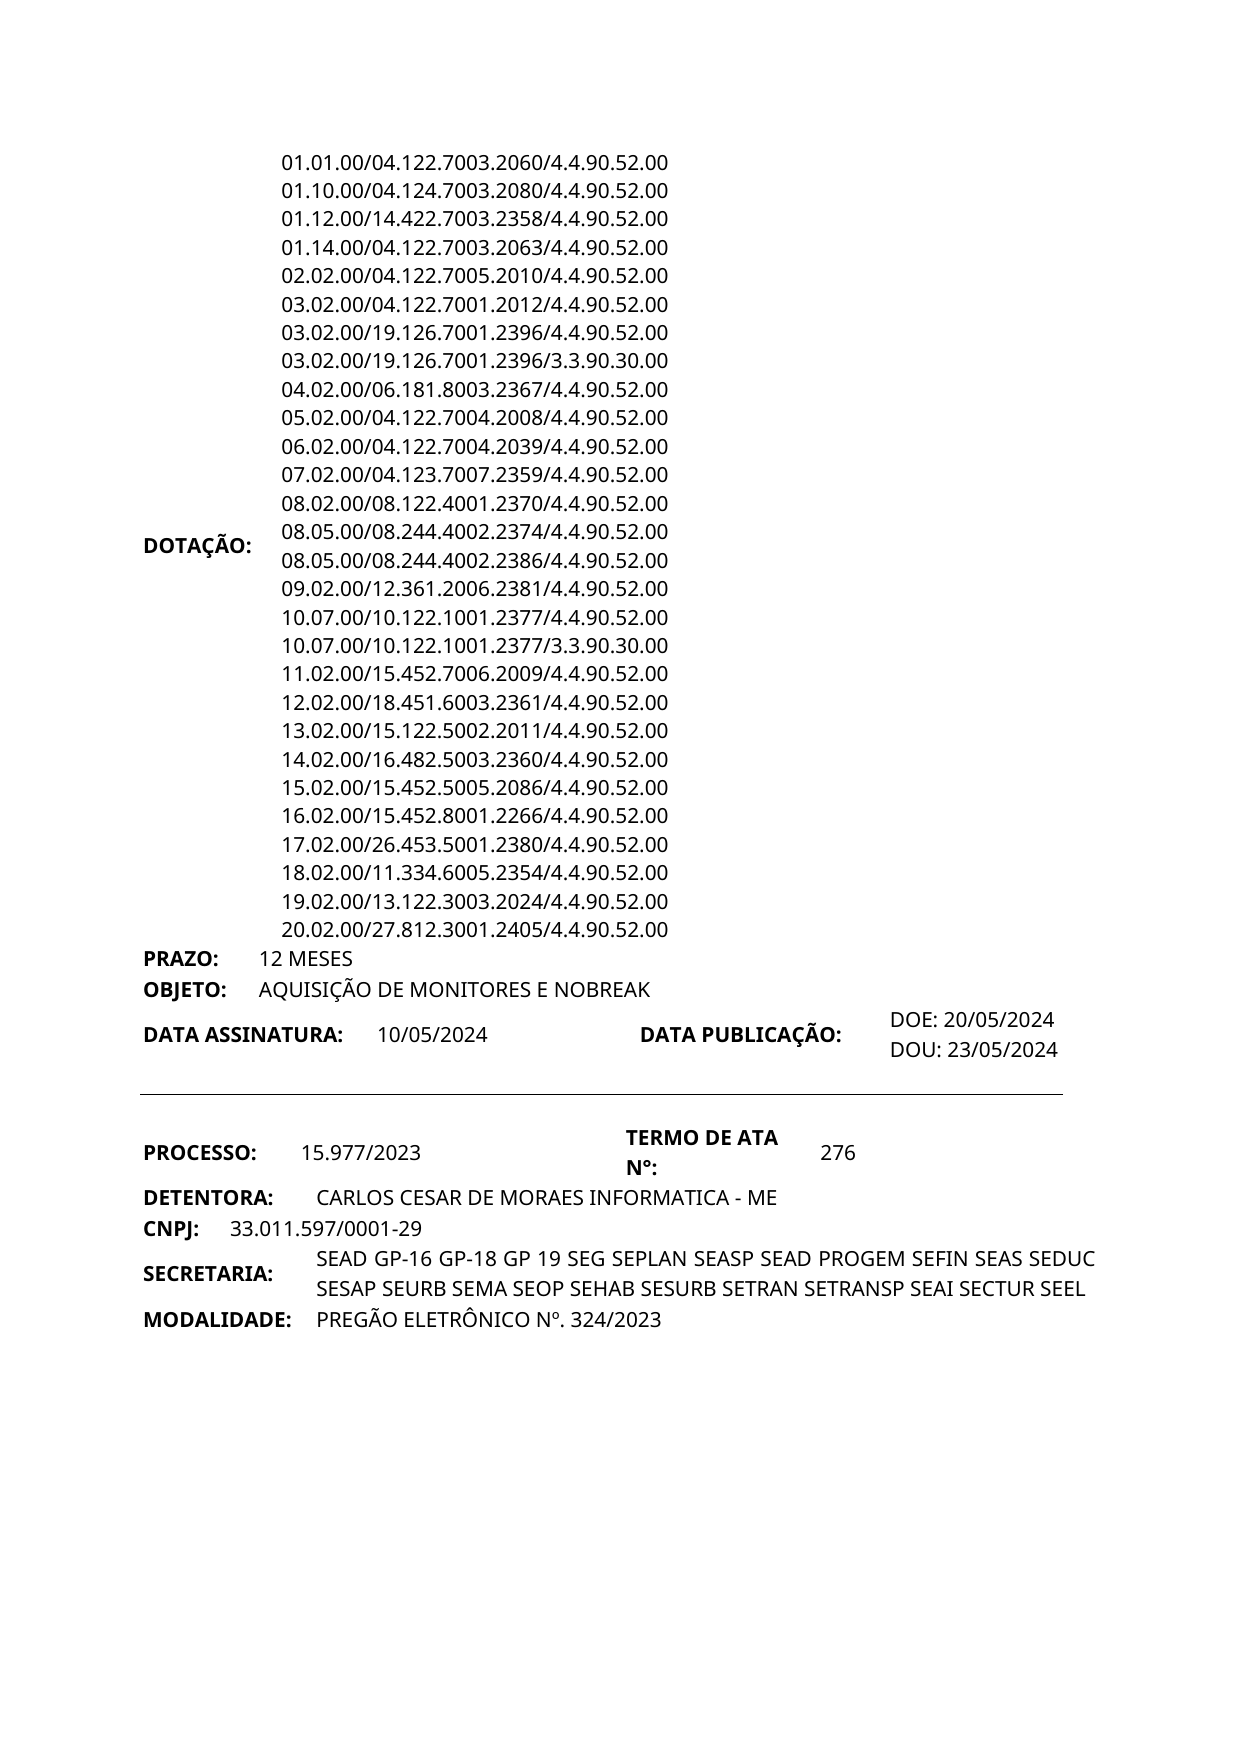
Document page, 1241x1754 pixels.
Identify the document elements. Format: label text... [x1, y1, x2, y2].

table_cell 33.011.597/0001-29 [223, 1214, 1104, 1244]
table_cell 10/05/2024 [370, 1005, 632, 1065]
table_cell DATA PUBLICAÇÃO: [632, 1005, 882, 1065]
table_cell DOTAÇÃO: [136, 148, 274, 944]
table_cell 01.01.00/04.122.7003.2060/4.4.90.52.00 01.10.00/04.124.7003.2080/4.4.90.52.00 01.12.00/14.422.7003.2358/4.4.90.52.00 01.14.00/04.122.7003.2063/4.4.90.52.00 02.02.00/04.122.7005.2010/4.4.90.52.00 03.02.00/04.122.7001.2012/4.4.90.52.00 03.02.00/19.126.7001.2396/4.4.90.52.00 03.02.00/19.126.7001.2396/3.3.90.30.00 04.02.00/06.181.8003.2367/4.4.90.52.00 05.02.00/04.122.7004.2008/4.4.90.52.00 06.02.00/04.122.7004.2039/4.4.90.52.00 07.02.00/04.123.7007.2359/4.4.90.52.00 08.02.00/08.122.4001.2370/4.4.90.52.00 08.05.00/08.244.4002.2374/4.4.90.52.00 08.05.00/08.244.4002.2386/4.4.90.52.00 09.02.00/12.361.2006.2381/4.4.90.52.00 10.07.00/10.122.1001.2377/4.4.90.52.00 10.07.00/10.122.1001.2377/3.3.90.30.00 11.02.00/15.452.7006.2009/4.4.90.52.00 12.02.00/18.451.6003.2361/4.4.90.52.00 13.02.00/15.122.5002.2011/4.4.90.52.00 14.02.00/16.482.5003.2360/4.4.90.52.00 15.02.00/15.452.5005.2086/4.4.90.52.00 16.02.00/15.452.8001.2266/4.4.90.52.00 17.02.00/26.453.5001.2380/4.4.90.52.00 18.02.00/11.334.6005.2354/4.4.90.52.00 19.02.00/13.122.3003.2024/4.4.90.52.00 20.02.00/27.812.3001.2405/4.4.90.52.00 [274, 148, 1104, 944]
table_cell Pregão Eletrônico nº. 324/2023 [309, 1304, 1104, 1335]
table_cell DATA ASSINATURA: [136, 1005, 369, 1065]
table_cell PRAZO: [136, 944, 251, 974]
table_cell OBJETO: [136, 975, 251, 1005]
table_cell MODALIDADE: [136, 1304, 309, 1335]
table_cell SEAD GP-16 GP-18 GP 19 SEG SEPLAN SEASP SEAD PROGEM SEFIN SEAS SEDUC SESAP SEURB SEMA SEOP SEHAB SESURB SETRAN SETRANSP SEAI SECTUR SEEL [309, 1245, 1104, 1304]
table_cell DOE: 20/05/2024 DOU: 23/05/2024 [882, 1005, 1104, 1065]
table_cell SECRETARIA: [136, 1245, 309, 1304]
table_cell CNPJ: [136, 1214, 222, 1244]
table_cell 12 MESES [251, 944, 1104, 974]
table_header TERMO DE ATA N°: [618, 1123, 813, 1183]
table_cell DETENTORA: [136, 1183, 309, 1214]
table_header 276 [813, 1123, 1104, 1183]
table_header 15.977/2023 [293, 1123, 618, 1183]
table_header PROCESSO: [136, 1123, 293, 1183]
table_cell CARLOS CESAR DE MORAES INFORMATICA - ME [309, 1183, 1104, 1214]
table_cell AQUISIÇÃO DE MONITORES E NOBREAK [251, 975, 1104, 1005]
